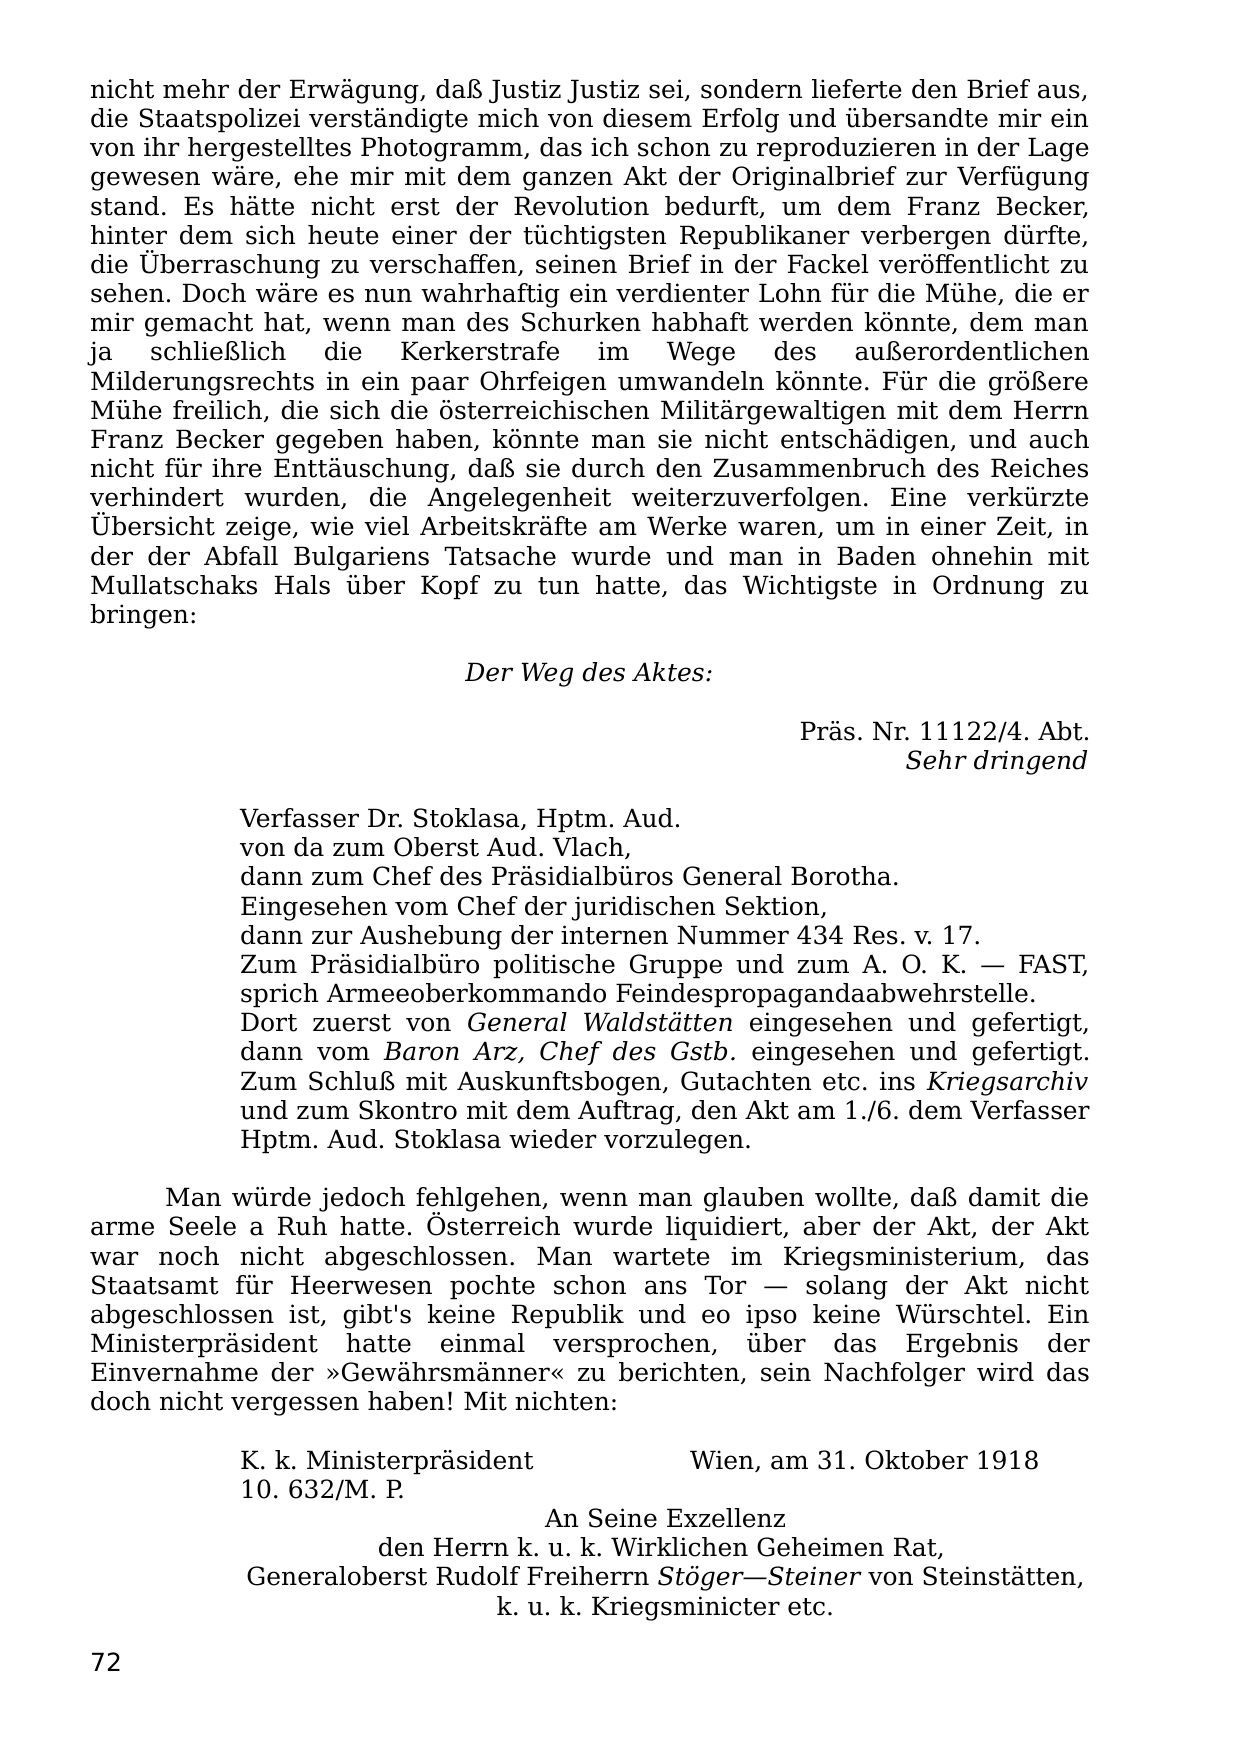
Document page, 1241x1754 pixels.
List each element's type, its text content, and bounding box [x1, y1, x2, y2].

text Dort zuerst von General Waldstätten eingesehen und gefertigt, dann vom Baron Arz, Chef des Gstb. eingesehen und gefertigt. Zum Schluß mit Auskunftsbogen, Gutachten etc. ins Kriegsarchiv und zum Skontro mit dem Auftrag, den Akt am 1./6. dem Verfasser Hptm. Aud. Stoklasa wieder vorzulegen. [240, 1008, 1091, 1154]
text K. k. Ministerpräsident Wien, am 31. Oktober 1918 [240, 1446, 1091, 1475]
text Man würde jedoch fehlgehen, wenn man glauben wollte, daß damit die arme Seele a Ruh hatte. Österreich wurde liquidiert, aber der Akt, der Akt war noch nicht abgeschlossen. Man wartete im Kriegsministerium, das Staatsamt für Heerwesen pochte schon ans Tor — solang der Akt nicht abgeschlossen ist, gibt's keine Republik und eo ipso keine Würschtel. Ein Ministerpräsident hatte einmal versprochen, über das Ergebnis der Einvernahme der »Gewährsmänner« zu berichten, sein Nachfolger wird das doch nicht vergessen haben! Mit nichten: [90, 1183, 1091, 1417]
text Zum Präsidialbüro politische Gruppe und zum A. O. K. — FAST, sprich Armeeoberkommando Feindespropagandaabwehrstelle. [240, 950, 1091, 1008]
text den Herrn k. u. k. Wirklichen Geheimen Rat, [240, 1533, 1091, 1562]
text An Seine Exzellenz [240, 1504, 1091, 1533]
text nicht mehr der Erwägung, daß Justiz Justiz sei, sondern lieferte den Brief aus, die Staatspolizei verständigte mich von diesem Erfolg und übersandte mir ein von ihr hergestelltes Photogramm, das ich schon zu reproduzieren in der Lage gewesen wäre, ehe mir mit dem ganzen Akt der Originalbrief zur Verfügung stand. Es hätte nicht erst der Revolution bedurft, um dem Franz Becker, hinter dem sich heute einer der tüchtigsten Republikaner verbergen dürfte, die Überraschung zu verschaffen, seinen Brief in der Fackel veröffentlicht zu sehen. Doch wäre es nun wahrhaftig ein verdienter Lohn für die Mühe, die er mir gemacht hat, wenn man des Schurken habhaft werden könnte, dem man ja schließlich die Kerkerstrafe im Wege des außerordentlichen Milderungsrechts in ein paar Ohrfeigen umwandeln könnte. Für die größere Mühe freilich, die sich die österreichischen Militärgewaltigen mit dem Herrn Franz Becker gegeben haben, könnte man sie nicht entschädigen, und auch nicht für ihre Enttäuschung, daß sie durch den Zusammenbruch des Reiches verhindert wurden, die Angelegenheit weiterzuverfolgen. Eine verkürzte Übersicht zeige, wie viel Arbeitskräfte am Werke waren, um in einer Zeit, in der der Abfall Bulgariens Tatsache wurde und man in Baden ohnehin mit Mullatschaks Hals über Kopf zu tun hatte, das Wichtigste in Ordnung zu bringen: [90, 75, 1091, 629]
text Verfasser Dr. Stoklasa, Hptm. Aud. [240, 804, 1091, 833]
text dann zur Aushebung der internen Nummer 434 Res. v. 17. [240, 921, 1091, 950]
text Sehr dringend [90, 746, 1091, 775]
text dann zum Chef des Präsidialbüros General Borotha. [240, 862, 1091, 892]
text 10. 632/M. P. [240, 1475, 1091, 1504]
text Präs. Nr. 11122/4. Abt. [90, 717, 1091, 746]
text k. u. k. Kriegsminicter etc. [240, 1592, 1091, 1621]
text Der Weg des Aktes: [90, 658, 1091, 687]
text Generaloberst Rudolf Freiherrn Stöger—Steiner von Steinstätten, [240, 1562, 1091, 1592]
text von da zum Oberst Aud. Vlach, [240, 833, 1091, 862]
text Eingesehen vom Chef der juridischen Sektion, [240, 892, 1091, 921]
